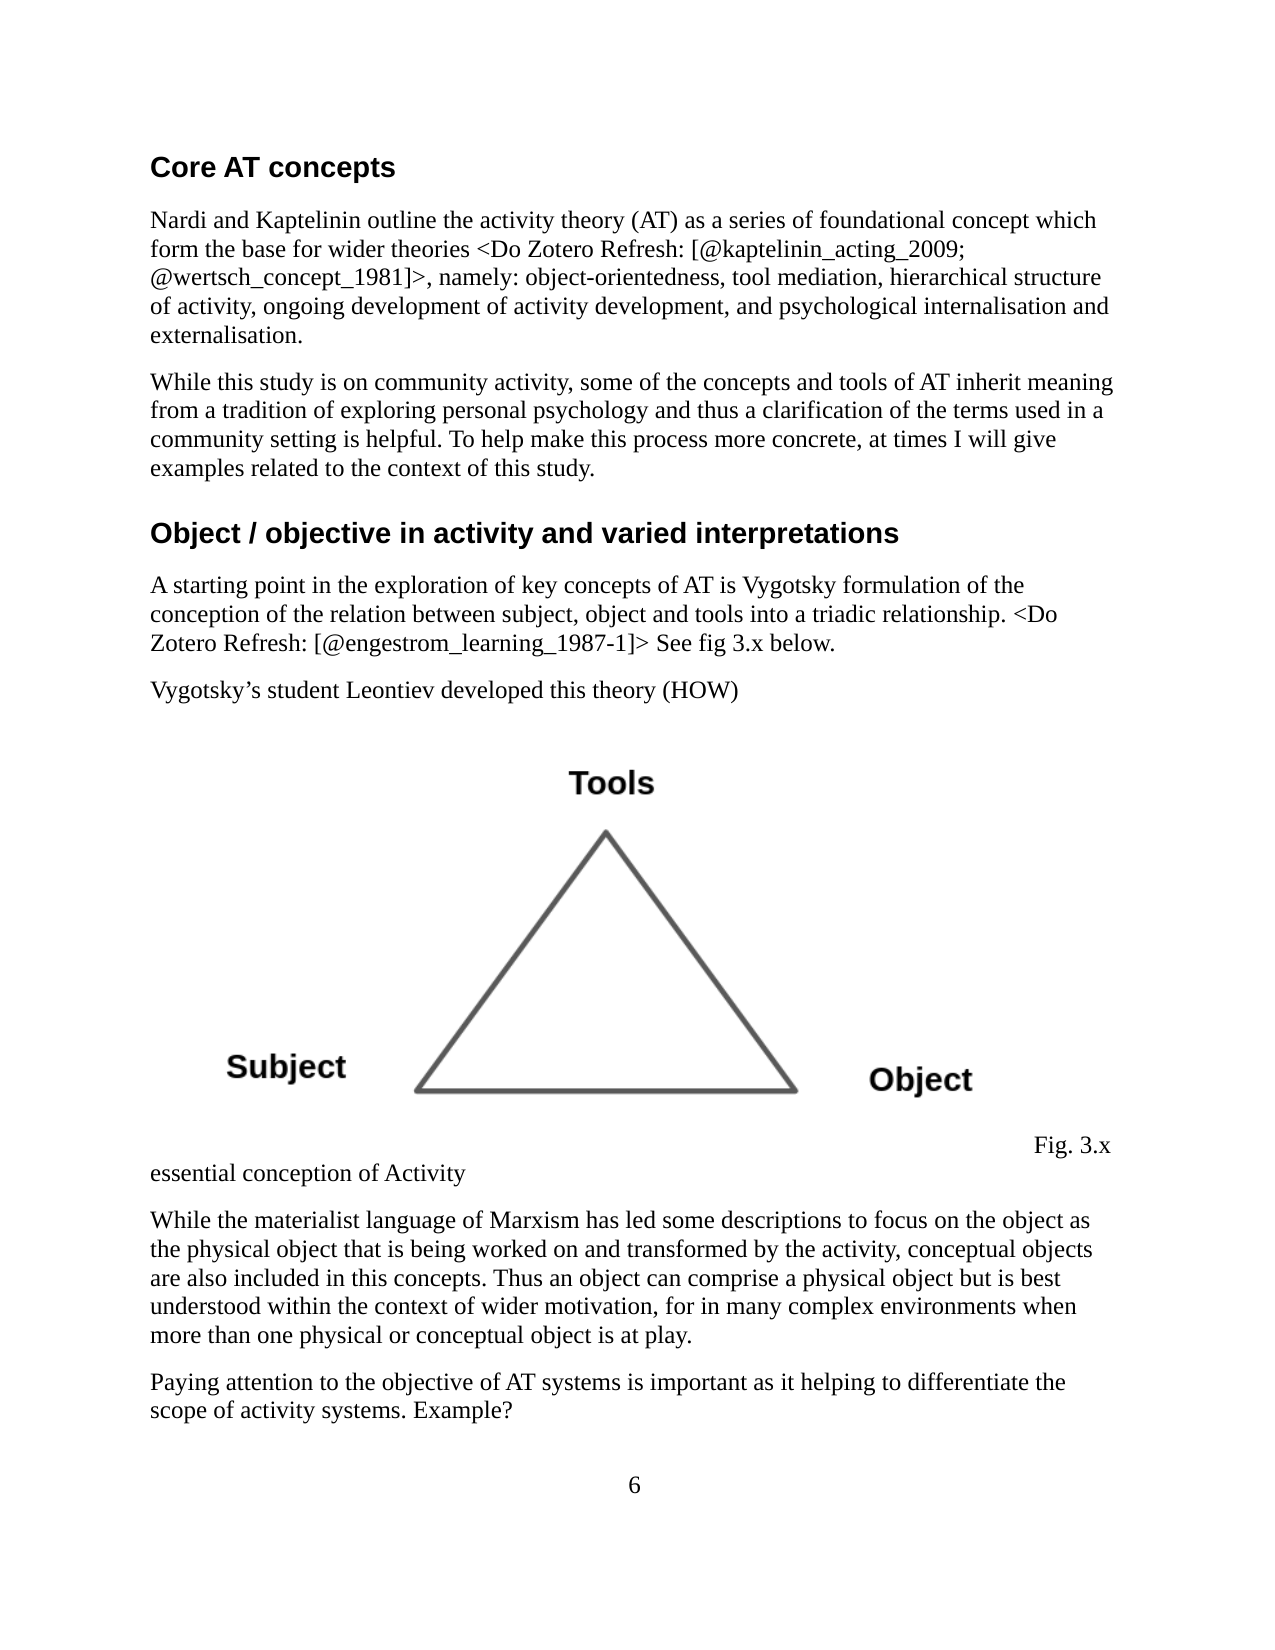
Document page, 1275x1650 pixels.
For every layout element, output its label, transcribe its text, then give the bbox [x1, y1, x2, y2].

subtitle Core AT concepts [150, 150, 1125, 183]
text Fig. 3.x essential conception of Activity [150, 1153, 1125, 1187]
text While the materialist language of Marxism has led some descriptions to focus on the object as the physical object that is being worked on and transformed by the activity, conceptual objects are also included in this concepts. Thus an object can comprise a physical object but is best understood within the context of wider motivation, for in many complex environments when more than one physical or conceptual object is at play. [150, 1205, 1125, 1349]
text Nardi and Kaptelinin outline the activity theory (AT) as a series of foundational concept which form the base for wider theories <Do Zotero Refresh: [@kaptelinin_acting_2009; @wertsch_concept_1981]>, namely: object-orientedness, tool mediation, hierarchical structure of activity, ongoing development of activity development, and psychological internalisation and externalisation. [150, 205, 1125, 349]
text Vygotsky’s student Leontiev developed this theory (HOW) [150, 675, 1125, 703]
text Paying attention to the objective of AT systems is important as it helping to differentiate the scope of activity systems. Example? [150, 1367, 1125, 1424]
subtitle Object / objective in activity and varied interpretations [150, 516, 1125, 549]
picture [150, 721, 1028, 1153]
text While this study is on community activity, some of the concepts and tools of AT inherit meaning from a tradition of exploring personal psychology and thus a clarification of the terms used in a community setting is helpful. To help make this process more concrete, at times I will give examples related to the context of this study. [150, 367, 1125, 482]
text A starting point in the exploration of key concepts of AT is Vygotsky formulation of the conception of the relation between subject, object and tools into a triadic relationship. <Do Zotero Refresh: [@engestrom_learning_1987-1]> See fig 3.x below. [150, 571, 1125, 657]
